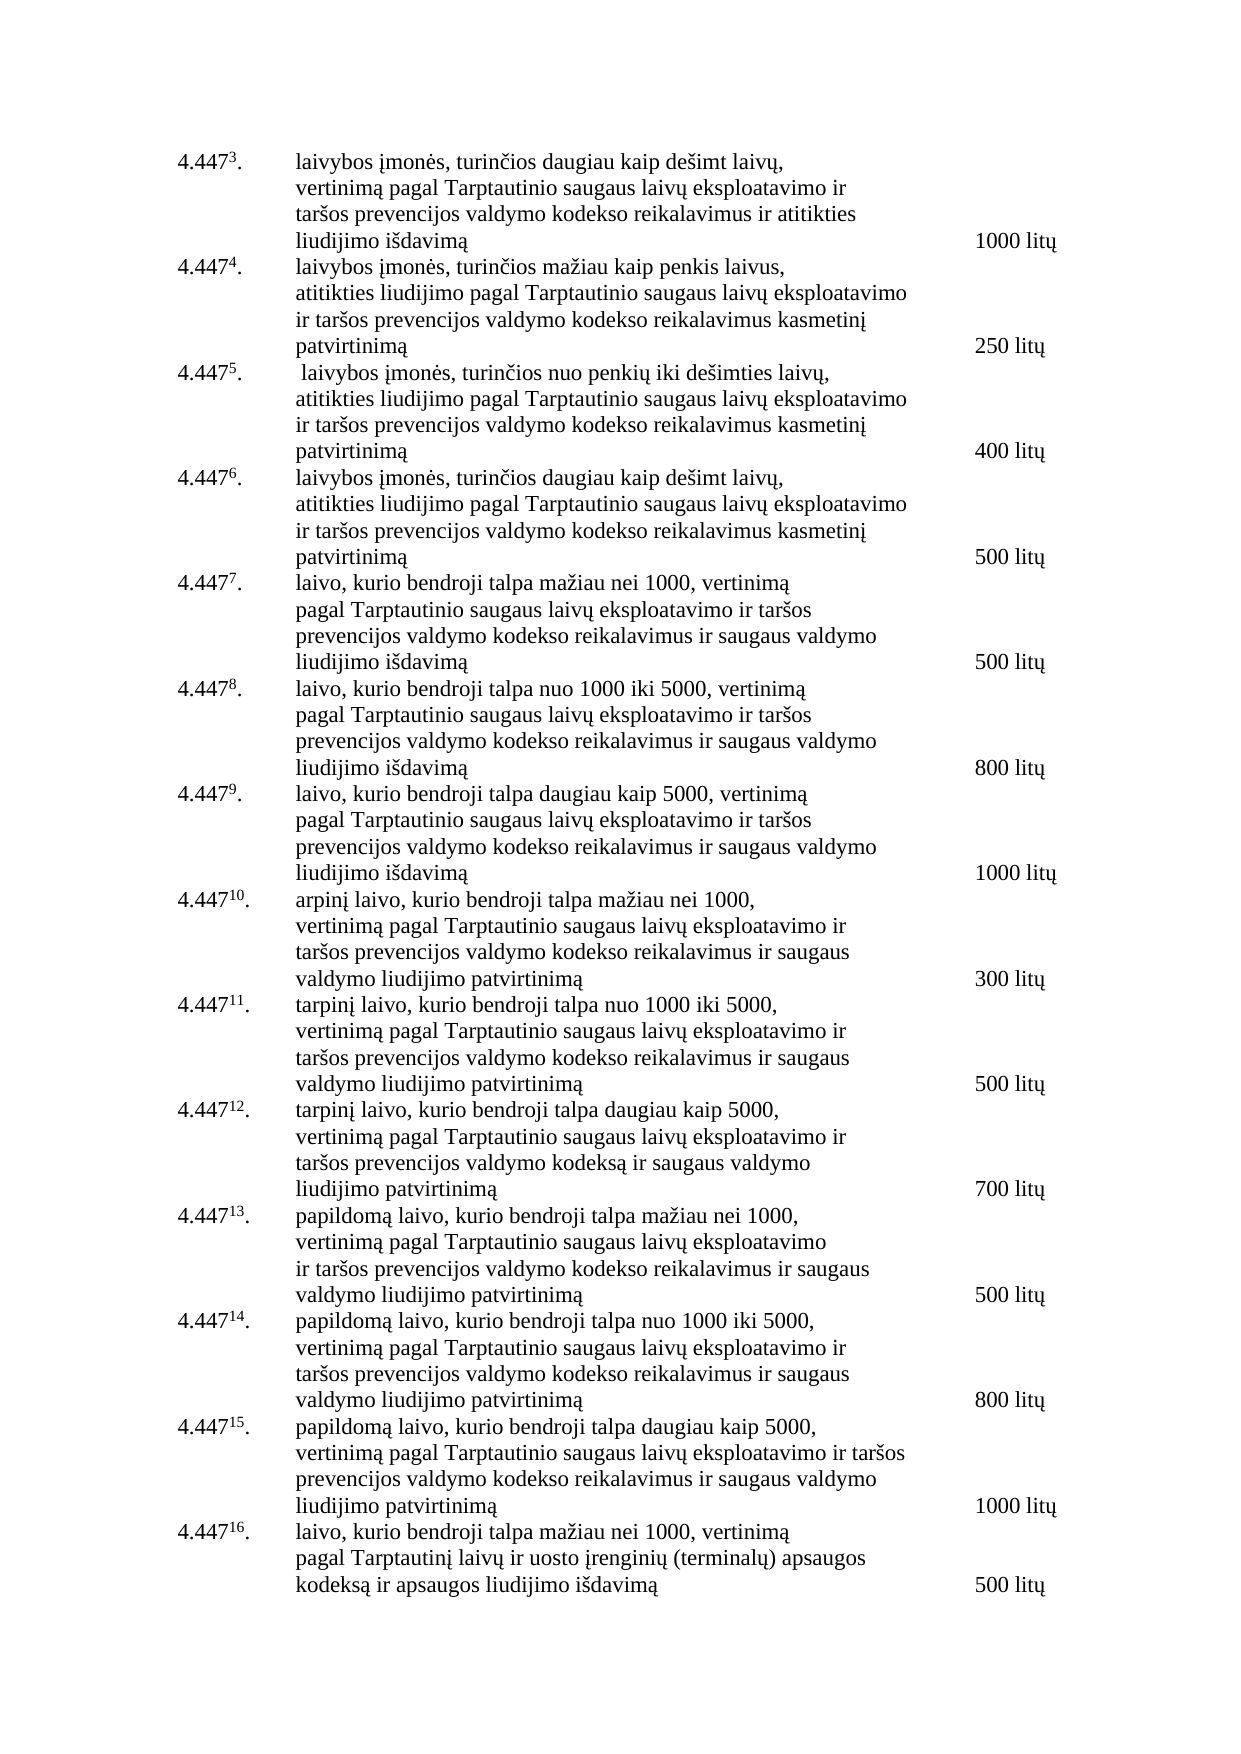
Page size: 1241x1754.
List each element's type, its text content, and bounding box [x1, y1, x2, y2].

text 4.4475. laivybos įmonės, turinčios nuo penkių iki dešimties laivų, [177, 358, 1122, 385]
text liudijimo išdavimą 1000 litų [295, 859, 1122, 886]
text 4.44714. papildomą laivo, kurio bendroji talpa nuo 1000 iki 5000, [177, 1307, 1122, 1334]
text 4.4478. laivo, kurio bendroji talpa nuo 1000 iki 5000, vertinimą [177, 675, 1122, 701]
text liudijimo patvirtinimą 1000 litų [295, 1492, 1122, 1518]
text 4.44711. tarpinį laivo, kurio bendroji talpa nuo 1000 iki 5000, [177, 991, 1122, 1017]
text vertinimą pagal Tarptautinio saugaus laivų eksploatavimo ir [295, 1334, 1122, 1360]
text taršos prevencijos valdymo kodekso reikalavimus ir saugaus [295, 938, 1122, 965]
text patvirtinimą 400 litų [295, 438, 1122, 464]
text ir taršos prevencijos valdymo kodekso reikalavimus ir saugaus [295, 1254, 1122, 1281]
text vertinimą pagal Tarptautinio saugaus laivų eksploatavimo [295, 1228, 1122, 1254]
text valdymo liudijimo patvirtinimą 300 litų [295, 965, 1122, 991]
text vertinimą pagal Tarptautinio saugaus laivų eksploatavimo ir taršos [295, 1439, 1122, 1465]
text vertinimą pagal Tarptautinio saugaus laivų eksploatavimo ir [295, 1123, 1122, 1149]
text ir taršos prevencijos valdymo kodekso reikalavimus kasmetinį [295, 411, 1122, 438]
text prevencijos valdymo kodekso reikalavimus ir saugaus valdymo [295, 622, 1122, 648]
text pagal Tarptautinį laivų ir uosto įrenginių (terminalų) apsaugos [295, 1544, 1122, 1571]
text patvirtinimą 500 litų [295, 543, 1122, 569]
text taršos prevencijos valdymo kodekso reikalavimus ir atitikties [295, 200, 1122, 227]
text valdymo liudijimo patvirtinimą 500 litų [295, 1281, 1122, 1307]
text liudijimo išdavimą 1000 litų [295, 227, 1122, 253]
text atitikties liudijimo pagal Tarptautinio saugaus laivų eksploatavimo [295, 279, 1122, 306]
text 4.44712. tarpinį laivo, kurio bendroji talpa daugiau kaip 5000, [177, 1096, 1122, 1123]
text 4.4474. laivybos įmonės, turinčios mažiau kaip penkis laivus, [177, 253, 1122, 279]
text 4.4479. laivo, kurio bendroji talpa daugiau kaip 5000, vertinimą [177, 780, 1122, 807]
text atitikties liudijimo pagal Tarptautinio saugaus laivų eksploatavimo [295, 490, 1122, 517]
text vertinimą pagal Tarptautinio saugaus laivų eksploatavimo ir [295, 1017, 1122, 1044]
text 4.44710. arpinį laivo, kurio bendroji talpa mažiau nei 1000, [177, 886, 1122, 912]
text pagal Tarptautinio saugaus laivų eksploatavimo ir taršos [295, 596, 1122, 622]
text pagal Tarptautinio saugaus laivų eksploatavimo ir taršos [295, 701, 1122, 727]
text taršos prevencijos valdymo kodekso reikalavimus ir saugaus [295, 1044, 1122, 1070]
text 4.44716. laivo, kurio bendroji talpa mažiau nei 1000, vertinimą [177, 1518, 1122, 1544]
text taršos prevencijos valdymo kodeksą ir saugaus valdymo [295, 1149, 1122, 1176]
text kodeksą ir apsaugos liudijimo išdavimą 500 litų [295, 1571, 1122, 1597]
text vertinimą pagal Tarptautinio saugaus laivų eksploatavimo ir [295, 174, 1122, 200]
text 4.44713. papildomą laivo, kurio bendroji talpa mažiau nei 1000, [177, 1202, 1122, 1228]
text 4.4473. laivybos įmonės, turinčios daugiau kaip dešimt laivų, [177, 148, 1122, 174]
text valdymo liudijimo patvirtinimą 800 litų [295, 1386, 1122, 1413]
text taršos prevencijos valdymo kodekso reikalavimus ir saugaus [295, 1360, 1122, 1386]
text prevencijos valdymo kodekso reikalavimus ir saugaus valdymo [295, 1465, 1122, 1492]
text liudijimo išdavimą 800 litų [295, 754, 1122, 780]
text vertinimą pagal Tarptautinio saugaus laivų eksploatavimo ir [295, 912, 1122, 938]
text ir taršos prevencijos valdymo kodekso reikalavimus kasmetinį [295, 306, 1122, 332]
text liudijimo išdavimą 500 litų [295, 648, 1122, 675]
text 4.4477. laivo, kurio bendroji talpa mažiau nei 1000, vertinimą [177, 569, 1122, 596]
text pagal Tarptautinio saugaus laivų eksploatavimo ir taršos [295, 807, 1122, 833]
text 4.44715. papildomą laivo, kurio bendroji talpa daugiau kaip 5000, [177, 1413, 1122, 1439]
text liudijimo patvirtinimą 700 litų [295, 1176, 1122, 1202]
text patvirtinimą 250 litų [295, 332, 1122, 358]
text atitikties liudijimo pagal Tarptautinio saugaus laivų eksploatavimo [295, 385, 1122, 411]
text ir taršos prevencijos valdymo kodekso reikalavimus kasmetinį [295, 517, 1122, 543]
text prevencijos valdymo kodekso reikalavimus ir saugaus valdymo [295, 727, 1122, 754]
text 4.4476. laivybos įmonės, turinčios daugiau kaip dešimt laivų, [177, 464, 1122, 490]
text prevencijos valdymo kodekso reikalavimus ir saugaus valdymo [295, 833, 1122, 859]
text valdymo liudijimo patvirtinimą 500 litų [295, 1070, 1122, 1096]
